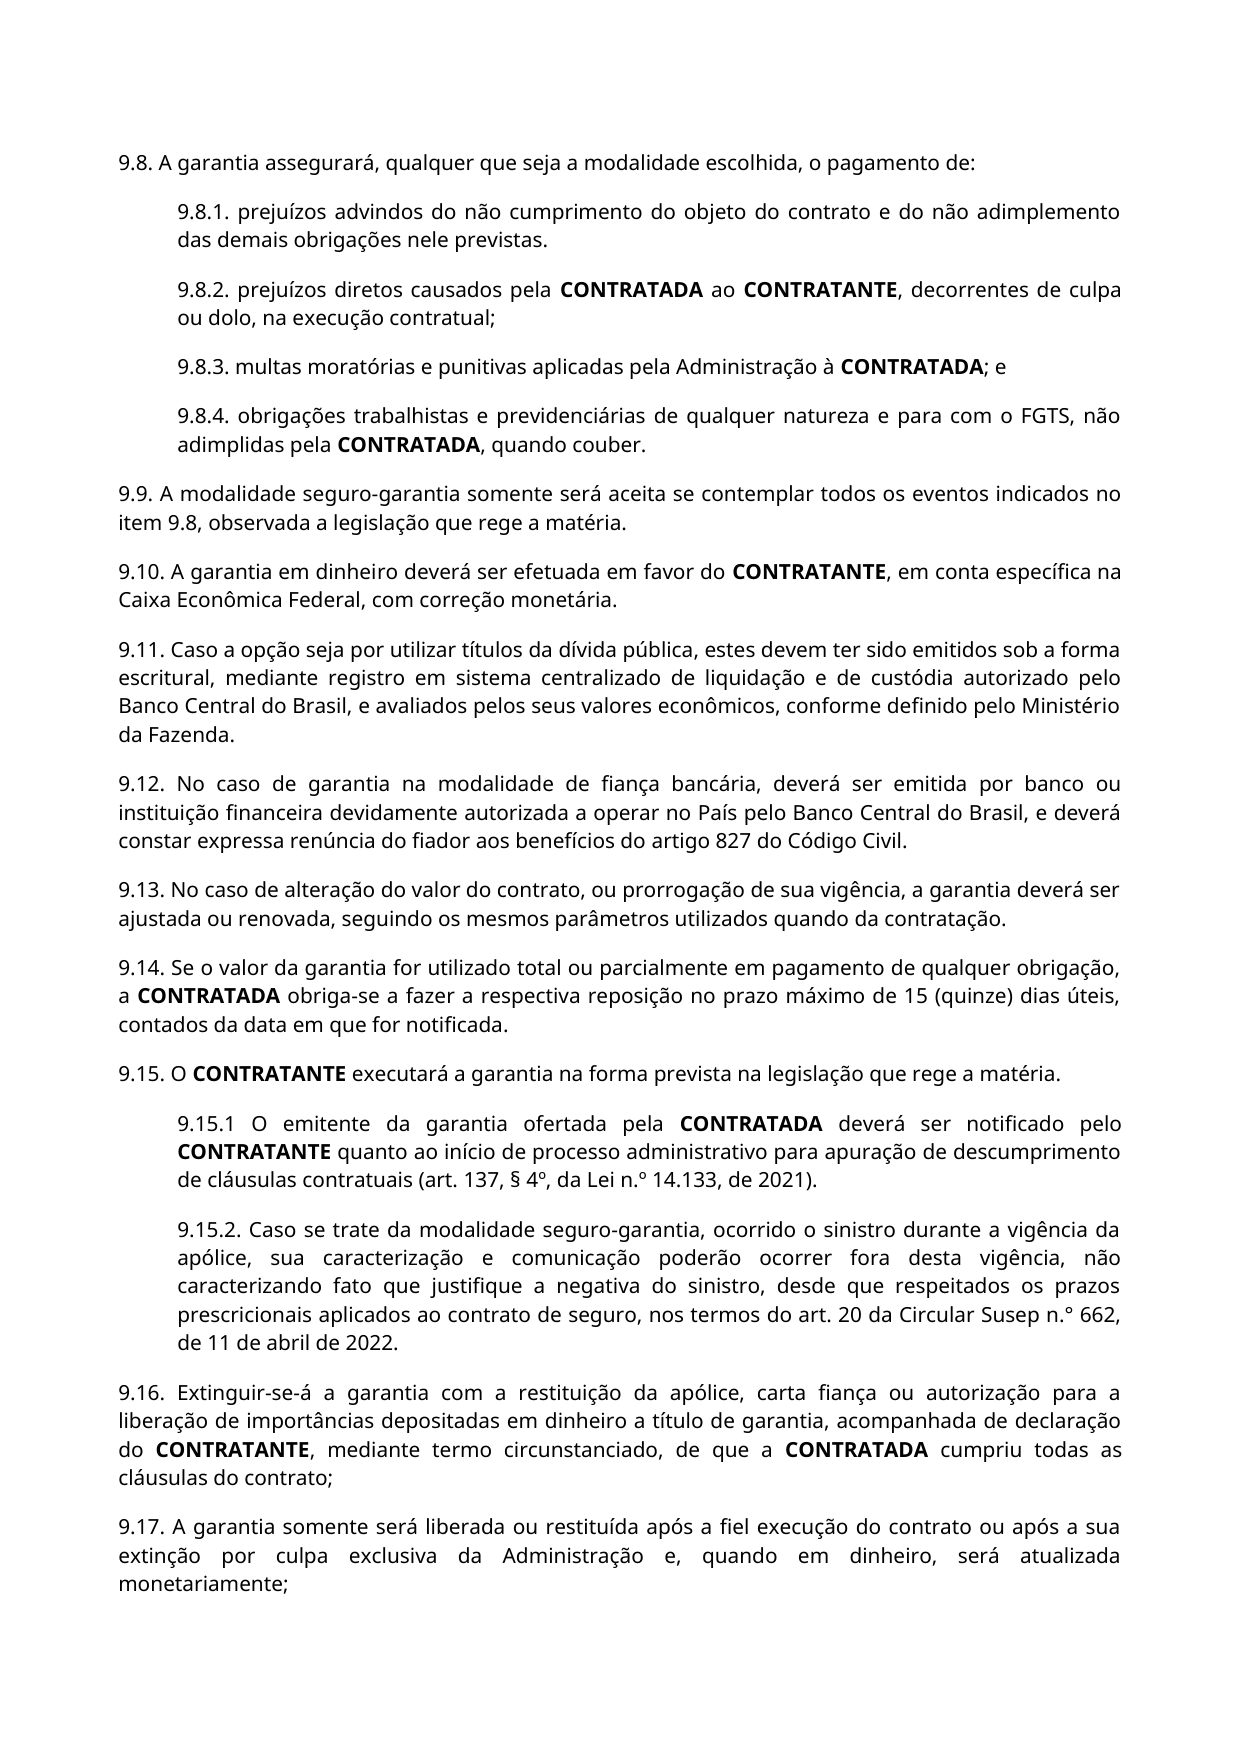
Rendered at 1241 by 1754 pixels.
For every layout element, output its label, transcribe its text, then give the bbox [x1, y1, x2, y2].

text 9.13. No caso de alteração do valor do contrato, ou prorrogação de sua vigência, a garantia deverá ser ajustada ou renovada, seguindo os mesmos parâmetros utilizados quando da contratação. [118, 876, 1122, 932]
text 9.9. A modalidade seguro-garantia somente será aceita se contemplar todos os eventos indicados no item 9.8, observada a legislação que rege a matéria. [118, 479, 1122, 536]
text 9.8.1. prejuízos advindos do não cumprimento do objeto do contrato e do não adimplemento das demais obrigações nele previstas. [177, 197, 1122, 254]
text 9.8.3. multas moratórias e punitivas aplicadas pela Administração à CONTRATADA; e [177, 352, 1122, 381]
text 9.15. O CONTRATANTE executará a garantia na forma prevista na legislação que rege a matéria. [118, 1059, 1122, 1088]
text 9.14. Se o valor da garantia for utilizado total ou parcialmente em pagamento de qualquer obrigação, a CONTRATADA obriga-se a fazer a respectiva reposição no prazo máximo de 15 (quinze) dias úteis, contados da data em que for notificada. [118, 953, 1122, 1038]
text 9.12. No caso de garantia na modalidade de fiança bancária, deverá ser emitida por banco ou instituição financeira devidamente autorizada a operar no País pelo Banco Central do Brasil, e deverá constar expressa renúncia do fiador aos benefícios do artigo 827 do Código Civil. [118, 769, 1122, 855]
text 9.15.2. Caso se trate da modalidade seguro-garantia, ocorrido o sinistro durante a vigência da apólice, sua caracterização e comunicação poderão ocorrer fora desta vigência, não caracterizando fato que justifique a negativa do sinistro, desde que respeitados os prazos prescricionais aplicados ao contrato de seguro, nos termos do art. 20 da Circular Susep n.° 662, de 11 de abril de 2022. [177, 1215, 1122, 1357]
text 9.15.1 O emitente da garantia ofertada pela CONTRATADA deverá ser notificado pelo CONTRATANTE quanto ao início de processo administrativo para apuração de descumprimento de cláusulas contratuais (art. 137, § 4º, da Lei n.º 14.133, de 2021). [177, 1109, 1122, 1194]
text 9.8. A garantia assegurará, qualquer que seja a modalidade escolhida, o pagamento de: [118, 148, 1122, 176]
text 9.8.4. obrigações trabalhistas e previdenciárias de qualquer natureza e para com o FGTS, não adimplidas pela CONTRATADA, quando couber. [177, 402, 1122, 458]
text 9.10. A garantia em dinheiro deverá ser efetuada em favor do CONTRATANTE, em conta específica na Caixa Econômica Federal, com correção monetária. [118, 557, 1122, 614]
text 9.11. Caso a opção seja por utilizar títulos da dívida pública, estes devem ter sido emitidos sob a forma escritural, mediante registro em sistema centralizado de liquidação e de custódia autorizado pelo Banco Central do Brasil, e avaliados pelos seus valores econômicos, conforme definido pelo Ministério da Fazenda. [118, 635, 1122, 748]
text 9.17. A garantia somente será liberada ou restituída após a fiel execução do contrato ou após a sua extinção por culpa exclusiva da Administração e, quando em dinheiro, será atualizada monetariamente; [118, 1512, 1122, 1598]
text 9.16. Extinguir-se-á a garantia com a restituição da apólice, carta fiança ou autorização para a liberação de importâncias depositadas em dinheiro a título de garantia, acompanhada de declaração do CONTRATANTE, mediante termo circunstanciado, de que a CONTRATADA cumpriu todas as cláusulas do contrato; [118, 1378, 1122, 1492]
text 9.8.2. prejuízos diretos causados pela CONTRATADA ao CONTRATANTE, decorrentes de culpa ou dolo, na execução contratual; [177, 275, 1122, 332]
